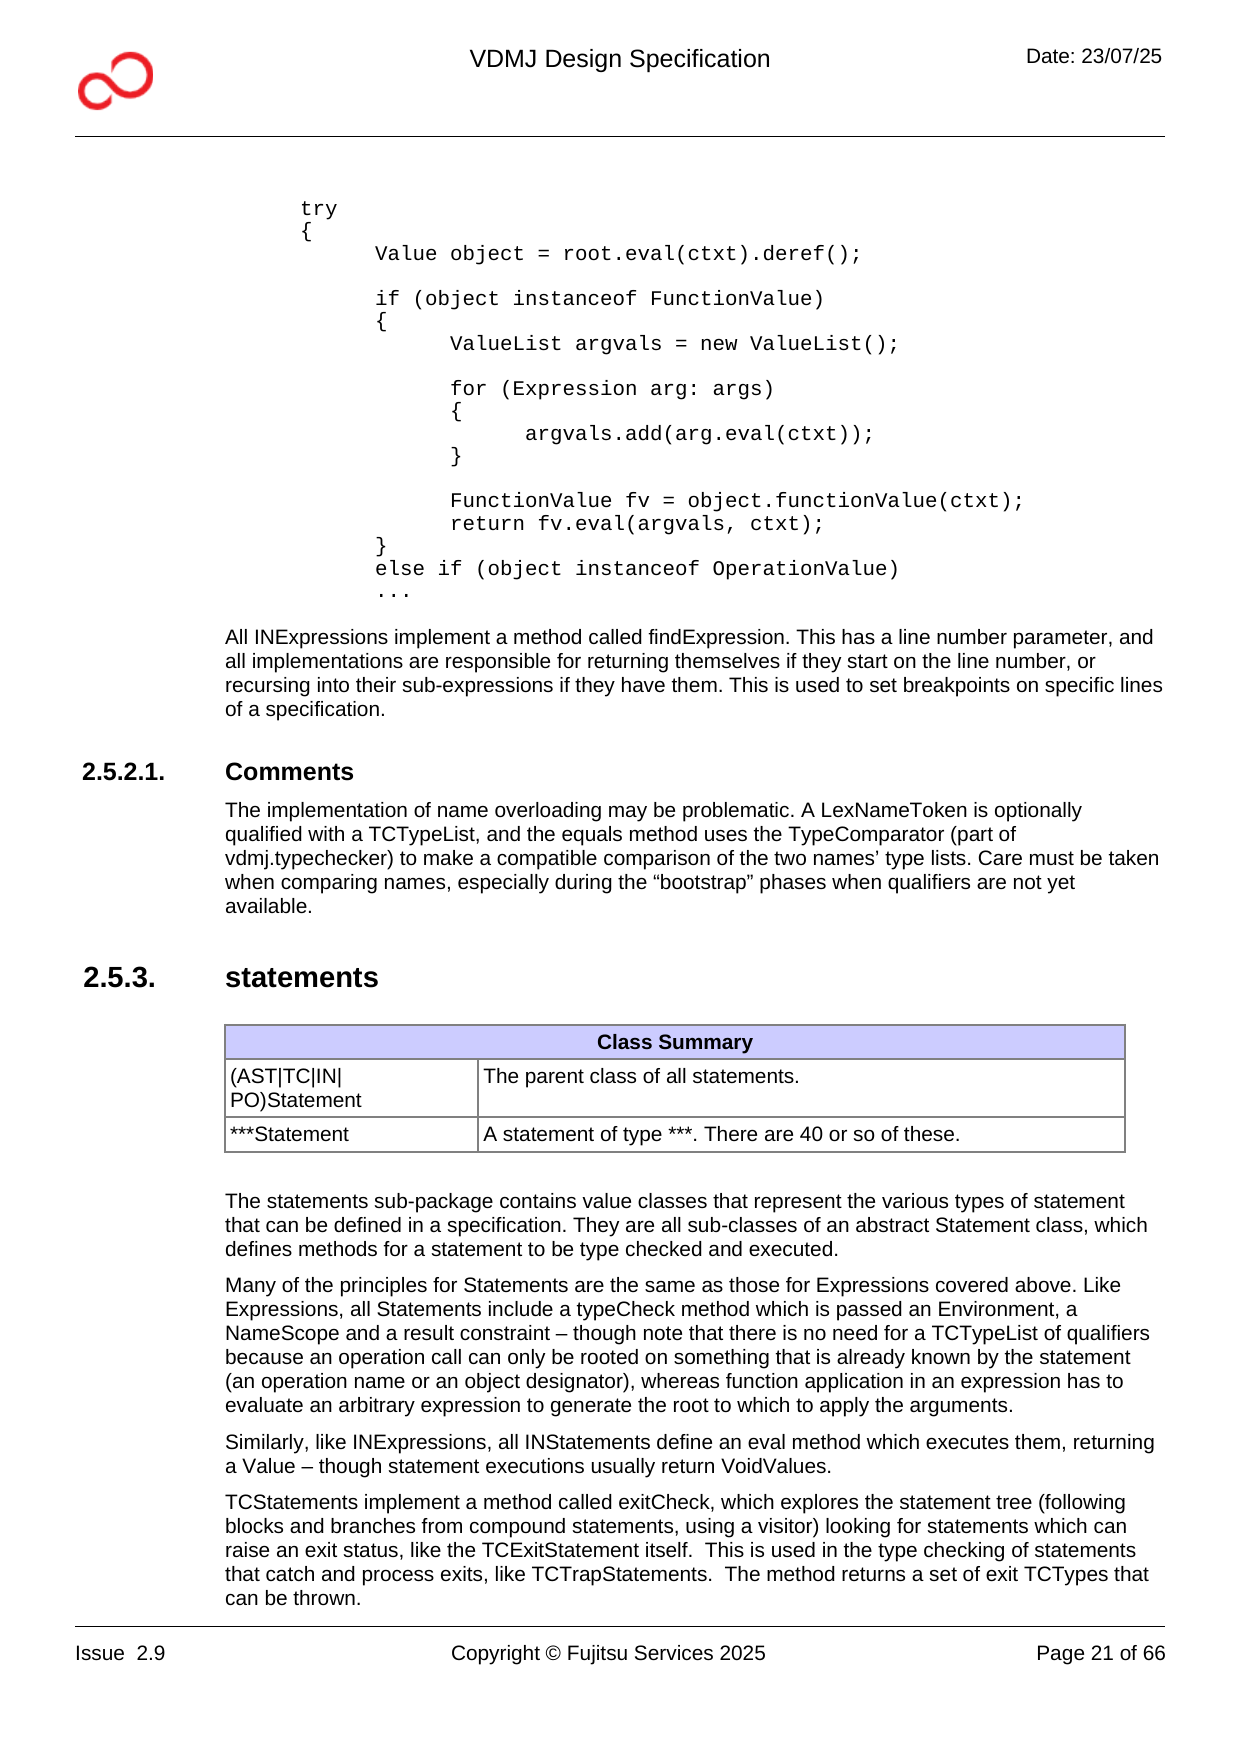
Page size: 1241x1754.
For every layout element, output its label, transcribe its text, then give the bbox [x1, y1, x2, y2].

text TCStatements implement a method called exitCheck, which explores the statement tree (following blocks and branches from compound statements, using a visitor) looking for statements which can raise an exit status, like the TCExitStatement itself. This is used in the type checking of statements that catch and process exits, like TCTrapStatements. The method returns a set of exit TCTypes that can be thrown. [225, 1490, 1165, 1610]
table_cell A statement of type ***. There are 40 or so of these. [479, 1118, 1124, 1151]
text The implementation of name overloading may be problematic. A LexNameToken is optionally qualified with a TCTypeList, and the equals method uses the TypeComparator (part of vdmj.typechecker) to make a compatible comparison of the two names’ type lists. Care must be taken when comparing names, especially during the “bootstrap” phases when qualifiers are not yet available. [225, 799, 1165, 918]
text if (object instanceof FunctionValue) [225, 287, 1165, 310]
text { [225, 400, 1165, 422]
text for (Expression arg: args) [225, 377, 1165, 400]
subtitle Comments [75, 758, 1165, 786]
text try [225, 197, 1165, 220]
text The statements sub-package contains value classes that represent the various types of statement that can be defined in a specification. They are all sub-classes of an abstract Statement class, which defines methods for a statement to be type checked and executed. [225, 1189, 1165, 1261]
subtitle statements [75, 961, 1165, 993]
text else if (object instanceof OperationValue) [225, 557, 1165, 580]
text Value object = root.eval(ctxt).deref(); [225, 242, 1165, 265]
text Many of the principles for Statements are the same as those for Expressions covered above. Like Expressions, all Statements include a typeCheck method which is passed an Environment, a NameScope and a result constraint – though note that there is no need for a TCTypeList of qualifiers because an operation call can only be rooted on something that is already known by the statement (an operation name or an object designator), whereas function application in an expression has to evaluate an arbitrary expression to generate the root to which to apply the arguments. [225, 1274, 1165, 1417]
picture [78, 44, 153, 120]
text { [225, 310, 1165, 332]
table_header Class Summary [226, 1026, 1124, 1058]
text All INExpressions implement a method called findExpression. This has a line number parameter, and all implementations are responsible for returning themselves if they start on the line number, or recursing into their sub-expressions if they have them. This is used to set breakpoints on specific lines of a specification. [225, 625, 1165, 721]
text FunctionValue fv = object.functionValue(ctxt); [225, 490, 1165, 512]
text Similarly, like INExpressions, all INStatements define an eval method which executes them, returning a Value – though statement executions usually return VoidValues. [225, 1430, 1165, 1478]
table_cell ***Statement [226, 1118, 477, 1151]
text } [225, 535, 1165, 557]
text argvals.add(arg.eval(ctxt)); [225, 422, 1165, 445]
text ... [225, 580, 1165, 602]
table_cell The parent class of all statements. [479, 1060, 1124, 1116]
table_cell (AST|TC|IN|PO)Statement [226, 1060, 477, 1116]
text { [225, 220, 1165, 242]
text } [225, 445, 1165, 467]
text ValueList argvals = new ValueList(); [225, 332, 1165, 355]
text return fv.eval(argvals, ctxt); [225, 512, 1165, 535]
